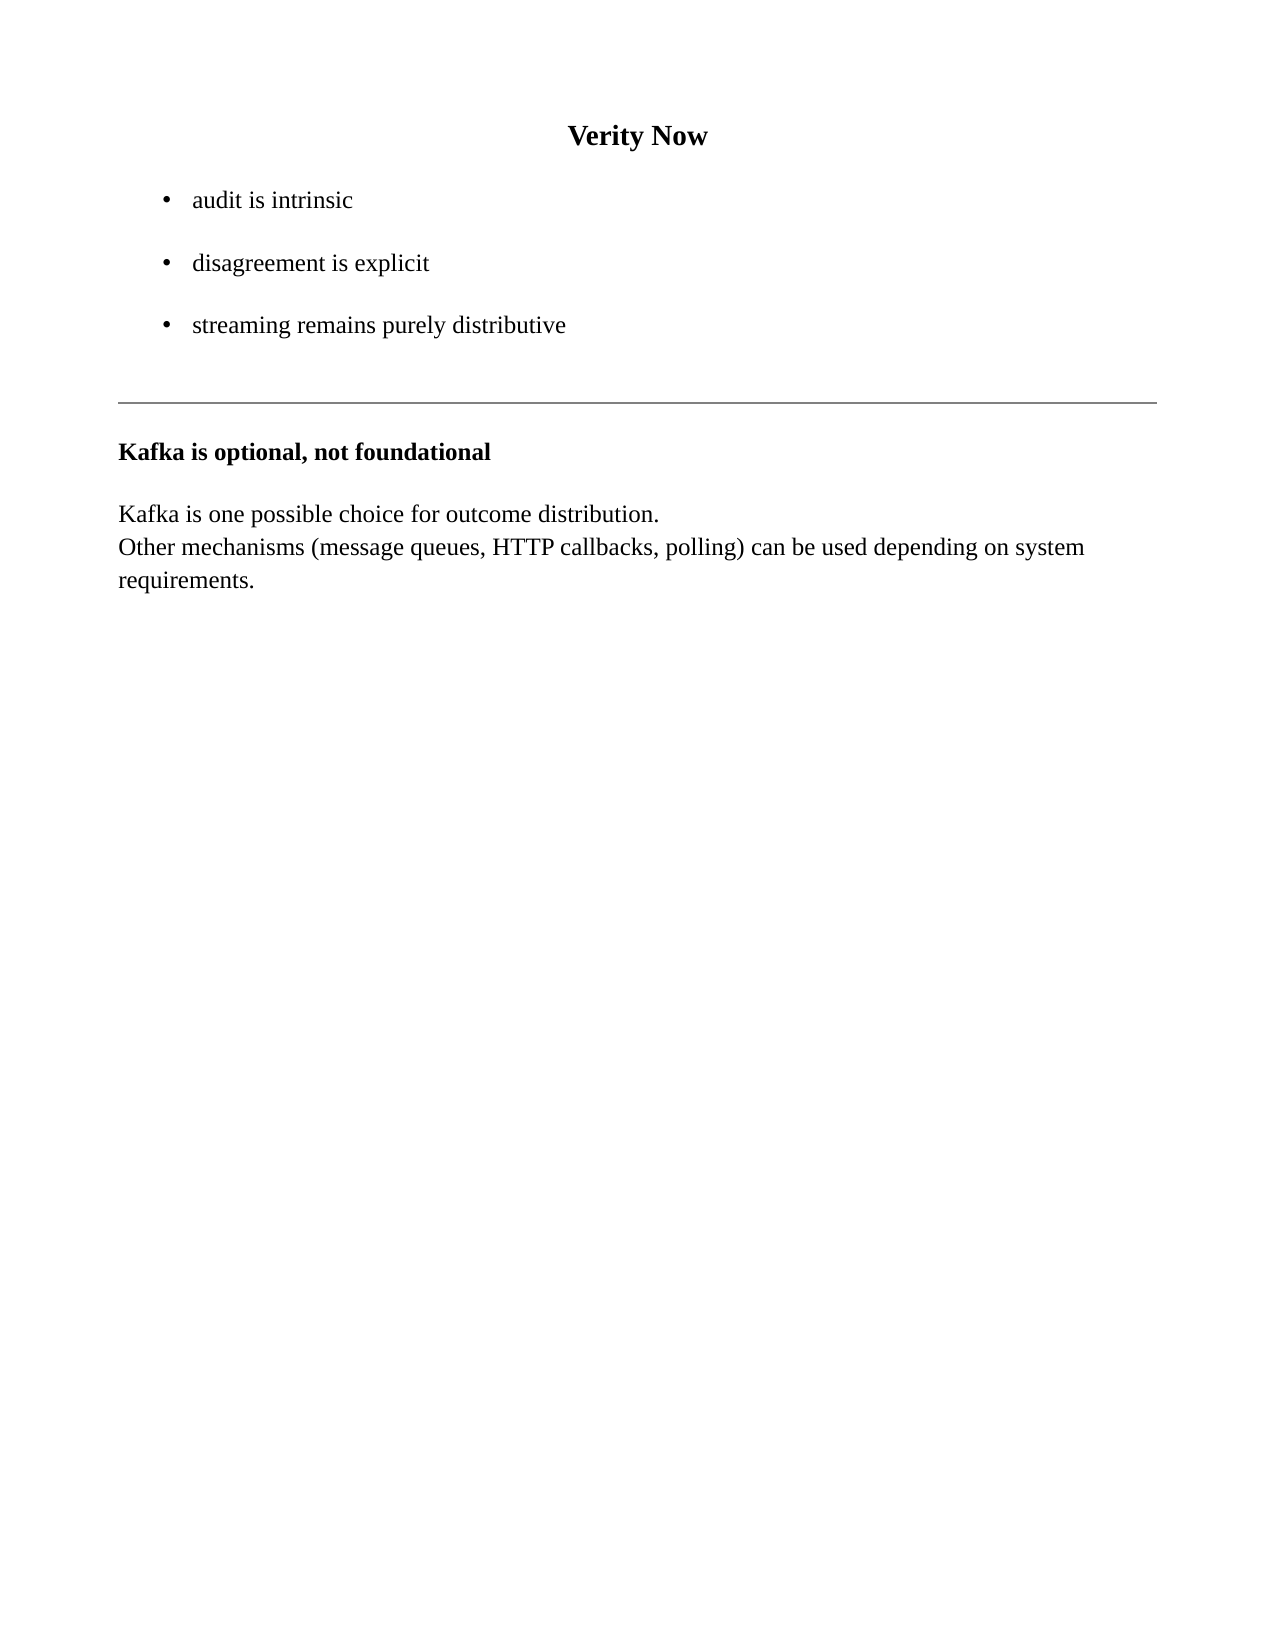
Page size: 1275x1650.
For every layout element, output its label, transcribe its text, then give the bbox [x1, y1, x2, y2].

list disagreement is explicit [162, 248, 1157, 276]
subtitle Kafka is optional, not foundational [118, 437, 1157, 466]
text Kafka is one possible choice for outcome distribution. Other mechanisms (message queues, HTTP callbacks, polling) can be used depending on system requirements. [118, 499, 1157, 594]
list streaming remains purely distributive [162, 310, 1157, 339]
list audit is intrinsic [162, 185, 1157, 214]
